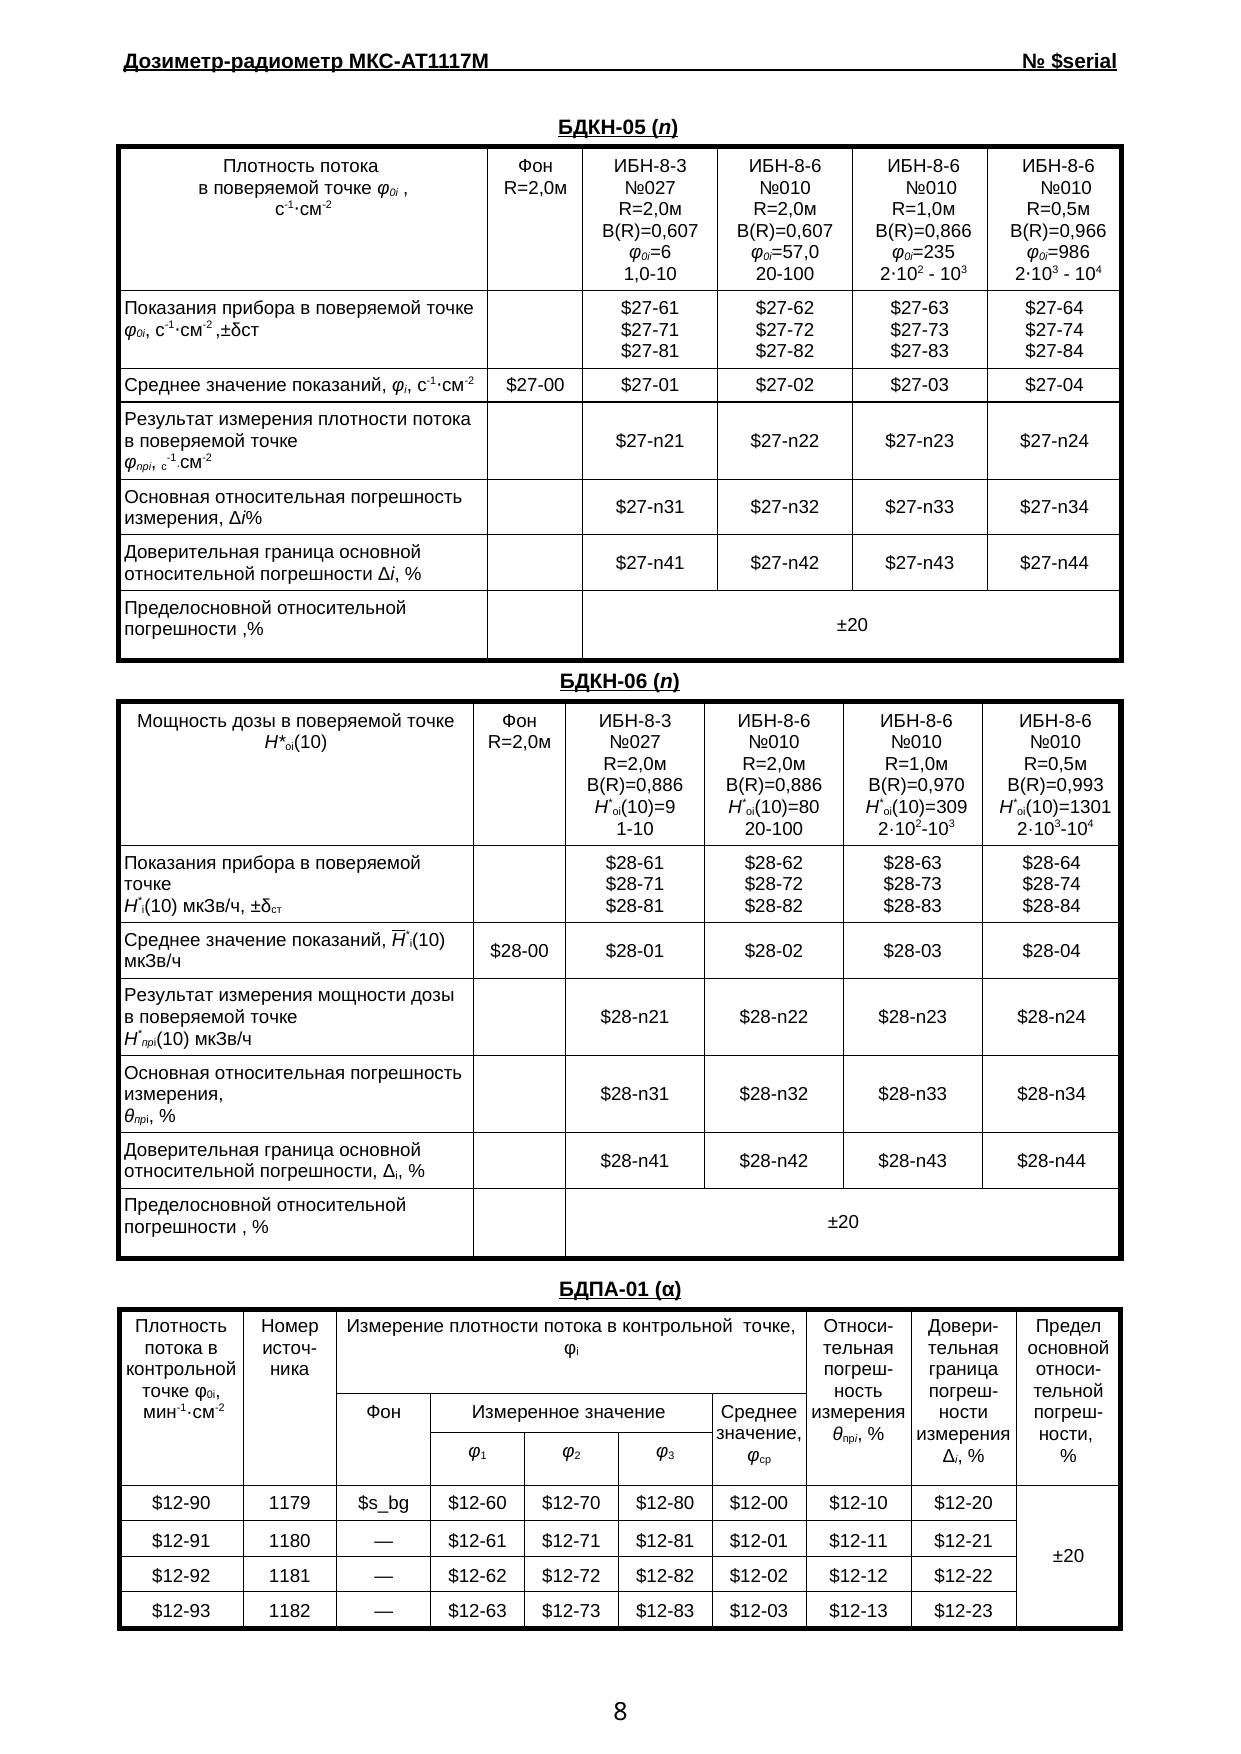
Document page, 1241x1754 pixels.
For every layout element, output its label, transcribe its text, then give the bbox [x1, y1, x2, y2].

table_cell ±20 [1017, 1486, 1118, 1626]
table_cell Пределосновной относительной погрешности , % [121, 1189, 473, 1256]
table_cell $28-61 $28-71 $28-81 [566, 846, 704, 922]
table_cell Измеренное значение [431, 1394, 712, 1432]
table_cell Плотность потока в контрольной точке φ0i, мин-1·см-2 [122, 1312, 243, 1485]
table_header БДПА-01 (α) [119, 1261, 1121, 1307]
table_cell — [337, 1592, 430, 1626]
table_cell $27-n41 [583, 535, 717, 590]
table_cell $28-n23 [844, 979, 982, 1055]
table_cell $28-n22 [705, 979, 843, 1055]
table_cell Доверительная граница основной относительной погрешности, Δi, % [121, 1133, 473, 1187]
table_cell [474, 846, 565, 922]
table_cell ИБН-8-6 №010 R=2,0м B(R)=0,607 φ0i=57,0 20-100 [718, 149, 852, 290]
table_header БДКН-05 (n) [118, 109, 1122, 144]
table_cell $12-72 [525, 1557, 618, 1591]
table_cell ИБН-8-6 №010 R=2,0м B(R)=0,886 H*oi(10)=80 20-100 [705, 704, 843, 845]
table_cell $28-63 $28-73 $28-83 [844, 846, 982, 922]
table_cell $12-11 [807, 1521, 911, 1556]
table_cell $12-13 [807, 1592, 911, 1626]
table_cell Доверительная граница основной относительной погрешности Δi, % [121, 535, 487, 590]
table_cell $27-n33 [853, 480, 987, 534]
table_cell $27-64 $27-74 $27-84 [988, 291, 1119, 367]
table_cell ИБН-8-6 №010 R=1,0м B(R)=0,866 φ0i=235 2⋅102 - 103 [853, 149, 987, 290]
table_cell ±20 [566, 1189, 1118, 1256]
table_cell Пределосновной относительной погрешности ,% [121, 591, 487, 658]
table_cell $28-01 [566, 923, 704, 977]
table_cell [488, 403, 582, 479]
table_cell $27-62 $27-72 $27-82 [718, 291, 852, 367]
table_cell $27-03 [853, 369, 987, 401]
table_cell $12-61 [431, 1521, 524, 1556]
table_cell $28-62 $28-72 $28-82 [705, 846, 843, 922]
table_cell 1179 [244, 1486, 336, 1520]
table_cell $12-10 [807, 1486, 911, 1520]
table_cell $27-04 [988, 369, 1119, 401]
table_cell Фон [337, 1394, 430, 1485]
table_cell $28-03 [844, 923, 982, 977]
table_cell $12-63 [431, 1592, 524, 1626]
table_cell [474, 1189, 565, 1256]
table_cell Среднее значение, φср [713, 1394, 806, 1485]
table_cell $12-02 [713, 1557, 806, 1591]
table_cell φ2 [525, 1433, 618, 1485]
table_cell [488, 291, 582, 367]
table_cell [488, 535, 582, 590]
table_cell Среднее значение показаний, φi, с-1⋅см-2 [121, 369, 487, 401]
table_cell $28-n31 [566, 1056, 704, 1132]
table_cell [488, 480, 582, 534]
table_cell Основная относительная погрешность измерения, θпрi, % [121, 1056, 473, 1132]
table_cell Довери-тельная граница погреш-ности измерения Δi, % [912, 1312, 1016, 1485]
table_cell $12-92 [122, 1557, 243, 1591]
table_cell Результат измерения мощности дозы в поверяемой точке H*прi(10) мкЗв/ч [121, 979, 473, 1055]
table_cell $27-n21 [583, 403, 717, 479]
table_cell Относи-тельная погреш-ность измерения θпрi, % [807, 1312, 911, 1485]
table_cell $28-n42 [705, 1133, 843, 1187]
table_cell $12-90 [122, 1486, 243, 1520]
table_cell $12-83 [619, 1592, 712, 1626]
table_cell $27-n23 [853, 403, 987, 479]
table_cell $27-n42 [718, 535, 852, 590]
table_cell $27-n22 [718, 403, 852, 479]
table_cell $12-71 [525, 1521, 618, 1556]
table_cell $27-61 $27-71 $27-81 [583, 291, 717, 367]
table_cell $28-02 [705, 923, 843, 977]
table_cell $12-01 [713, 1521, 806, 1556]
table_cell $28-n33 [844, 1056, 982, 1132]
table_cell $27-n43 [853, 535, 987, 590]
table_cell ИБН-8-6 №010 R=0,5м B(R)=0,993 H*oi(10)=1301 2·103-104 [983, 704, 1118, 845]
table_cell $28-n41 [566, 1133, 704, 1187]
table_cell $27-n44 [988, 535, 1119, 590]
table_cell Показания прибора в поверяемой точке φ0i, с-1⋅см-2 ,±δст [121, 291, 487, 367]
table_cell $12-22 [912, 1557, 1016, 1591]
table_cell $12-60 [431, 1486, 524, 1520]
table_cell $12-12 [807, 1557, 911, 1591]
table_cell $12-70 [525, 1486, 618, 1520]
table_cell [474, 1056, 565, 1132]
table_cell $27-02 [718, 369, 852, 401]
table_cell 1182 [244, 1592, 336, 1626]
table_cell $27-n24 [988, 403, 1119, 479]
table_cell $28-n21 [566, 979, 704, 1055]
table_cell $12-62 [431, 1557, 524, 1591]
table_cell $12-80 [619, 1486, 712, 1520]
table_cell $12-81 [619, 1521, 712, 1556]
table_cell Основная относительная погрешность измерения, Δi% [121, 480, 487, 534]
table_cell [488, 591, 582, 658]
table_cell Фон R=2,0м [488, 149, 582, 290]
table_cell [474, 1133, 565, 1187]
table_header БДКН-06 (n) [118, 663, 1121, 699]
table_cell φ1 [431, 1433, 524, 1485]
table_cell $27-00 [488, 369, 582, 401]
table_cell $27-n34 [988, 480, 1119, 534]
table_cell $s_bg [337, 1486, 430, 1520]
table_cell $12-00 [713, 1486, 806, 1520]
table_cell $12-82 [619, 1557, 712, 1591]
table_cell $12-20 [912, 1486, 1016, 1520]
table_cell $27-63 $27-73 $27-83 [853, 291, 987, 367]
table_cell Плотность потока в поверяемой точке φ0i , с-1⋅см-2 [121, 149, 487, 290]
table_cell $28-n43 [844, 1133, 982, 1187]
table_cell Предел основной относи-тельной погреш-ности, % [1017, 1312, 1118, 1485]
table_cell $12-23 [912, 1592, 1016, 1626]
table_cell ИБН-8-3 №027 R=2,0м B(R)=0,607 φ0i=6 1,0-10 [583, 149, 717, 290]
table_cell $28-n34 [983, 1056, 1118, 1132]
table_cell — [337, 1521, 430, 1556]
table_cell $28-04 [983, 923, 1118, 977]
table_cell ИБН-8-6 №010 R=0,5м B(R)=0,966 φ0i=986 2⋅103 - 104 [988, 149, 1119, 290]
table_cell $12-91 [122, 1521, 243, 1556]
table_cell $28-n44 [983, 1133, 1118, 1187]
table_cell Среднее значение показаний, H*i(10) мкЗв/ч [121, 923, 473, 977]
table_cell 1181 [244, 1557, 336, 1591]
table_cell ±20 [583, 591, 1119, 658]
table_cell $12-93 [122, 1592, 243, 1626]
table_cell 1180 [244, 1521, 336, 1556]
table_cell $27-n32 [718, 480, 852, 534]
table_cell Номер источ-ника [244, 1312, 336, 1485]
table_cell Измерение плотности потока в контрольной точке, φi [337, 1312, 806, 1392]
table_cell φ3 [619, 1433, 712, 1485]
table_cell Фон R=2,0м [474, 704, 565, 845]
table_cell [474, 979, 565, 1055]
table_cell $12-73 [525, 1592, 618, 1626]
table_cell Результат измерения плотности потока в поверяемой точке φnpi, с-1⋅см-2 [121, 403, 487, 479]
table_cell Мощность дозы в поверяемой точке H*oi(10) [121, 704, 473, 845]
table_cell $28-n24 [983, 979, 1118, 1055]
table_cell $12-03 [713, 1592, 806, 1626]
table_cell — [337, 1557, 430, 1591]
table_cell $12-21 [912, 1521, 1016, 1556]
table_cell $28-00 [474, 923, 565, 977]
table_cell $28-n32 [705, 1056, 843, 1132]
table_cell ИБН-8-3 №027 R=2,0м B(R)=0,886 H*oi(10)=9 1-10 [566, 704, 704, 845]
table_cell Показания прибора в поверяемой точке H*i(10) мкЗв/ч, ±δст [121, 846, 473, 922]
table_cell ИБН-8-6 №010 R=1,0м B(R)=0,970 H*oi(10)=309 2·102-103 [844, 704, 982, 845]
table_cell $27-n31 [583, 480, 717, 534]
table_cell $27-01 [583, 369, 717, 401]
table_cell $28-64 $28-74 $28-84 [983, 846, 1118, 922]
